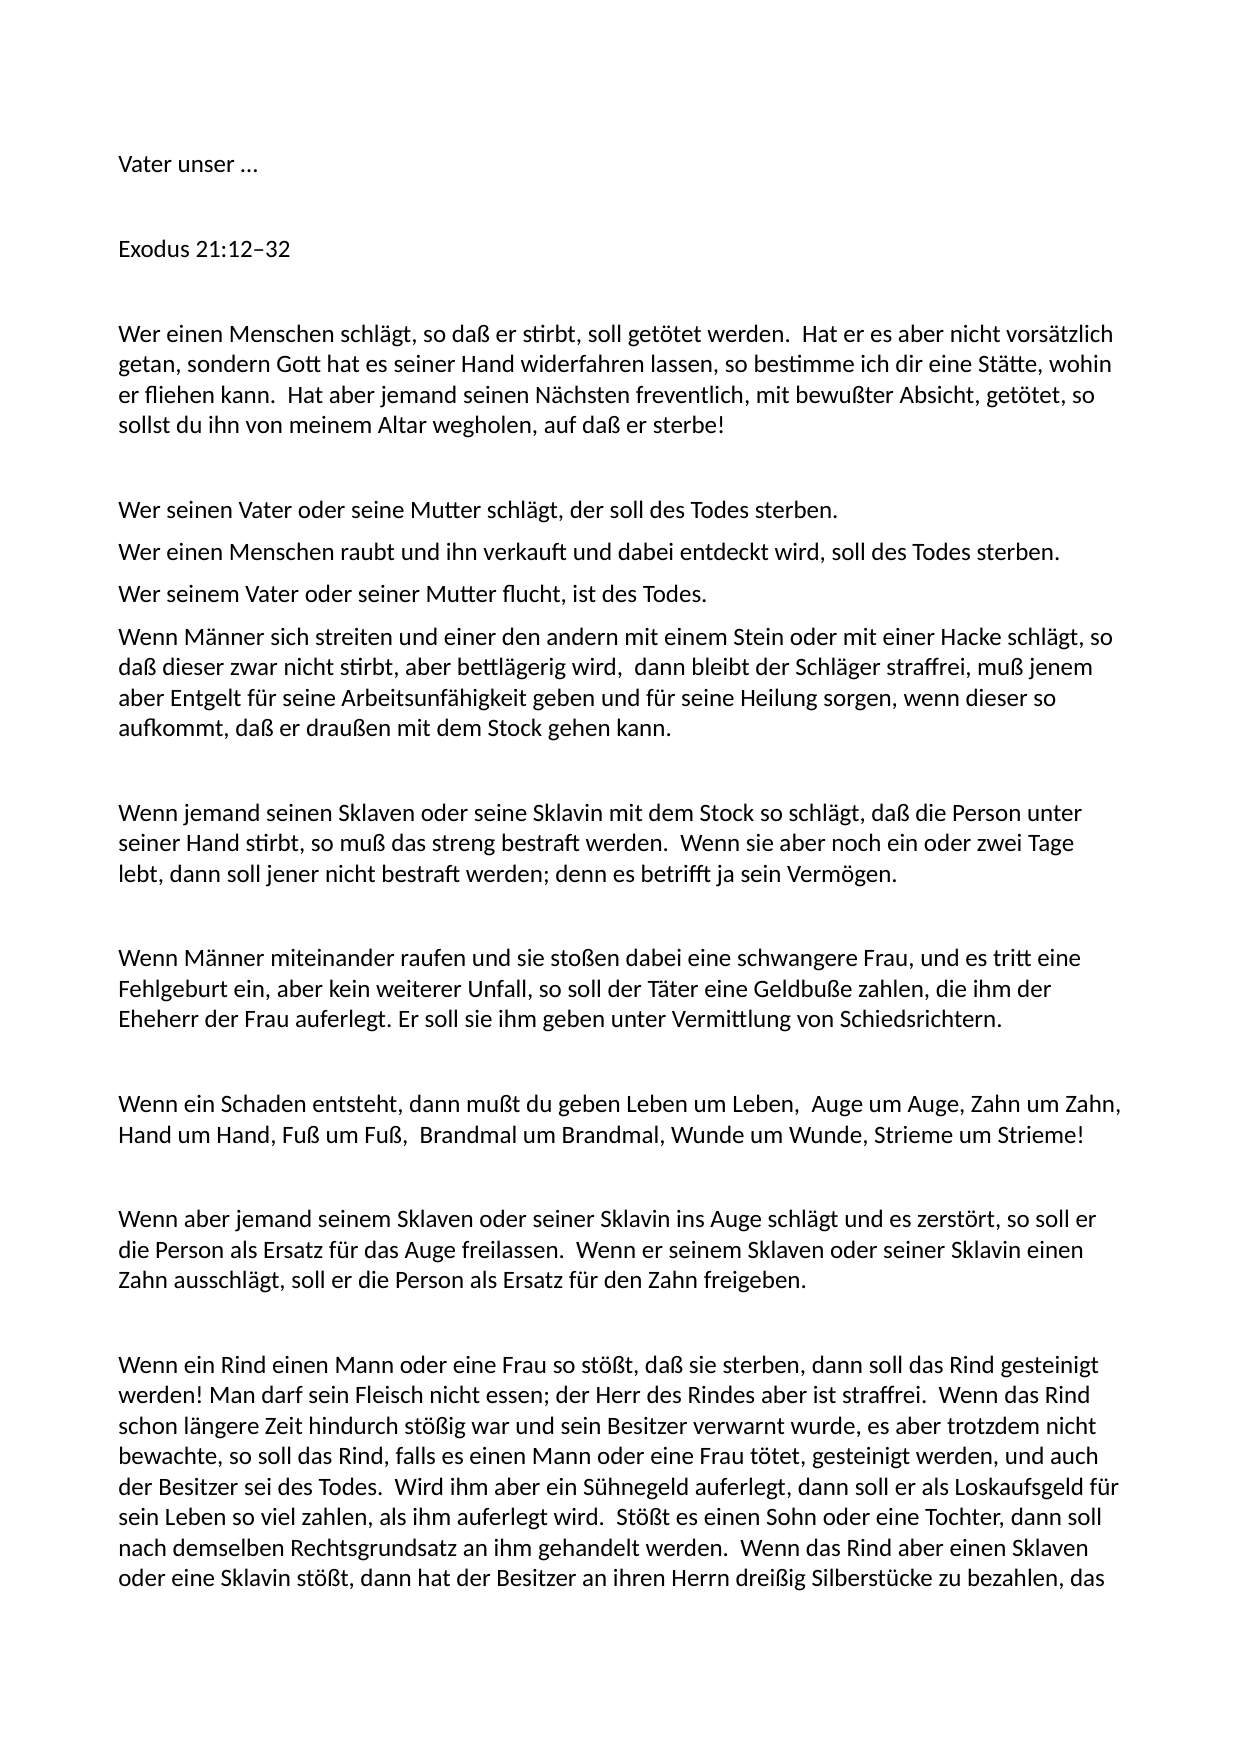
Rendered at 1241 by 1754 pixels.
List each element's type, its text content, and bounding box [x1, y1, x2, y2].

text Wer einen Menschen raubt und ihn verkauft und dabei entdeckt wird, soll des Todes sterben. [118, 536, 1122, 567]
text Wenn jemand seinen Sklaven oder seine Sklavin mit dem Stock so schlägt, daß die Person unter seiner Hand stirbt, so muß das streng bestraft werden. Wenn sie aber noch ein oder zwei Tage lebt, dann soll jener nicht bestraft werden; denn es betrifft ja sein Vermögen. [118, 797, 1122, 888]
text Wer seinem Vater oder seiner Mutter flucht, ist des Todes. [118, 578, 1122, 609]
text Wenn ein Schaden entsteht, dann mußt du geben Leben um Leben, Auge um Auge, Zahn um Zahn, Hand um Hand, Fuß um Fuß, Brandmal um Brandmal, Wunde um Wunde, Strieme um Strieme! [118, 1088, 1122, 1149]
text Wenn ein Rind einen Mann oder eine Frau so stößt, daß sie sterben, dann soll das Rind gesteinigt werden! Man darf sein Fleisch nicht essen; der Herr des Rindes aber ist straffrei. Wenn das Rind schon längere Zeit hindurch stößig war und sein Besitzer verwarnt wurde, es aber trotzdem nicht bewachte, so soll das Rind, falls es einen Mann oder eine Frau tötet, gesteinigt werden, und auch der Besitzer sei des Todes. Wird ihm aber ein Sühnegeld auferlegt, dann soll er als Loskaufsgeld für sein Leben so viel zahlen, als ihm auferlegt wird. Stößt es einen Sohn oder eine Tochter, dann soll nach demselben Rechtsgrundsatz an ihm gehandelt werden. Wenn das Rind aber einen Sklaven oder eine Sklavin stößt, dann hat der Besitzer an ihren Herrn dreißig Silberstücke zu bezahlen, das [118, 1349, 1122, 1593]
text Vater unser … [118, 118, 1122, 179]
text Wenn aber jemand seinem Sklaven oder seiner Sklavin ins Auge schlägt und es zerstört, so soll er die Person als Ersatz für das Auge freilassen. Wenn er seinem Sklaven oder seiner Sklavin einen Zahn ausschlägt, soll er die Person als Ersatz für den Zahn freigeben. [118, 1203, 1122, 1295]
text Wer seinen Vater oder seine Mutter schlägt, der soll des Todes sterben. [118, 494, 1122, 524]
text Wer einen Menschen schlägt, so daß er stirbt, soll getötet werden. Hat er es aber nicht vorsätzlich getan, sondern Gott hat es seiner Hand widerfahren lassen, so bestimme ich dir eine Stätte, wohin er fliehen kann. Hat aber jemand seinen Nächsten freventlich, mit bewußter Absicht, getötet, so sollst du ihn von meinem Altar wegholen, auf daß er sterbe! [118, 318, 1122, 440]
text Wenn Männer sich streiten und einer den andern mit einem Stein oder mit einer Hacke schlägt, so daß dieser zwar nicht stirbt, aber bettlägerig wird, dann bleibt der Schläger straffrei, muß jenem aber Entgelt für seine Arbeitsunfähigkeit geben und für seine Heilung sorgen, wenn dieser so aufkommt, daß er draußen mit dem Stock gehen kann. [118, 621, 1122, 743]
text Wenn Männer miteinander raufen und sie stoßen dabei eine schwangere Frau, und es tritt eine Fehlgeburt ein, aber kein weiterer Unfall, so soll der Täter eine Geldbuße zahlen, die ihm der Eheherr der Frau auferlegt. Er soll sie ihm geben unter Vermittlung von Schiedsrichtern. [118, 943, 1122, 1034]
text Exodus 21:12–32 [118, 233, 1122, 264]
